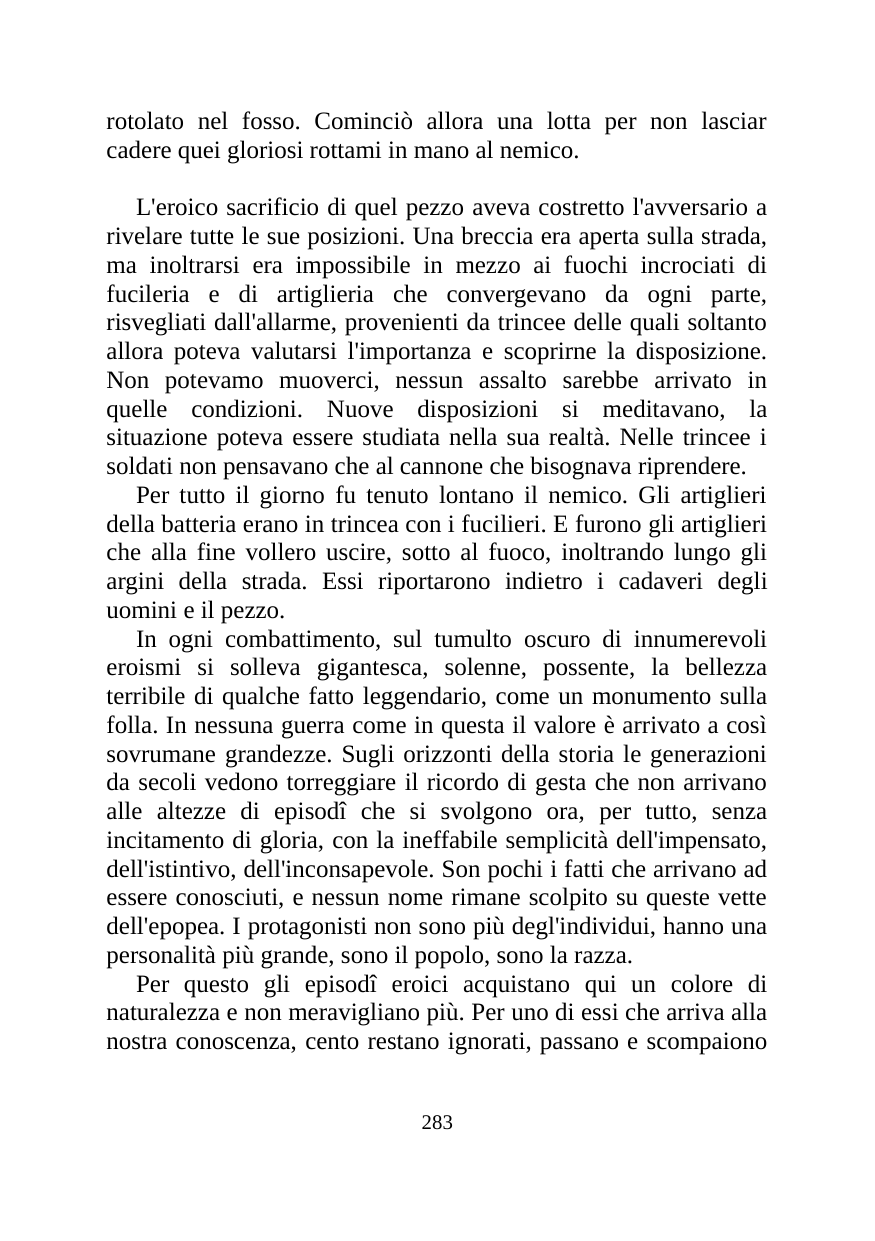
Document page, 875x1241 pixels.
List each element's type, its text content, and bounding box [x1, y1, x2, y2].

text rotolato nel fosso. Cominciò allora una lotta per non lasciar cadere quei gloriosi rottami in mano al nemico. [106, 106, 768, 164]
text Per tutto il giorno fu tenuto lontano il nemico. Gli artiglieri della batteria erano in trincea con i fucilieri. E furono gli artiglieri che alla fine vollero uscire, sotto al fuoco, inoltrando lungo gli argini della strada. Essi riportarono indietro i cadaveri degli uomini e il pezzo. [106, 480, 768, 624]
text L'eroico sacrificio di quel pezzo aveva costretto l'avversario a rivelare tutte le sue posizioni. Una breccia era aperta sulla strada, ma inoltrarsi era impossibile in mezzo ai fuochi incrociati di fucileria e di artiglieria che convergevano da ogni parte, risvegliati dall'allarme, provenienti da trincee delle quali soltanto allora poteva valutarsi l'importanza e scoprirne la disposizione. Non potevamo muoverci, nessun assalto sarebbe arrivato in quelle condizioni. Nuove disposizioni si meditavano, la situazione poteva essere studiata nella sua realtà. Nelle trincee i soldati non pensavano che al cannone che bisognava riprendere. [106, 192, 768, 480]
text Per questo gli episodî eroici acquistano qui un colore di naturalezza e non meravigliano più. Per uno di essi che arriva alla nostra conoscenza, cento restano ignorati, passano e scompaiono [106, 969, 768, 1055]
text In ogni combattimento, sul tumulto oscuro di innumerevoli eroismi si solleva gigantesca, solenne, possente, la bellezza terribile di qualche fatto leggendario, come un monumento sulla folla. In nessuna guerra come in questa il valore è arrivato a così sovrumane grandezze. Sugli orizzonti della storia le generazioni da secoli vedono torreggiare il ricordo di gesta che non arrivano alle altezze di episodî che si svolgono ora, per tutto, senza incitamento di gloria, con la ineffabile semplicità dell'impensato, dell'istintivo, dell'inconsapevole. Son pochi i fatti che arrivano ad essere conosciuti, e nessun nome rimane scolpito su queste vette dell'epopea. I protagonisti non sono più degl'individui, hanno una personalità più grande, sono il popolo, sono la razza. [106, 624, 768, 969]
